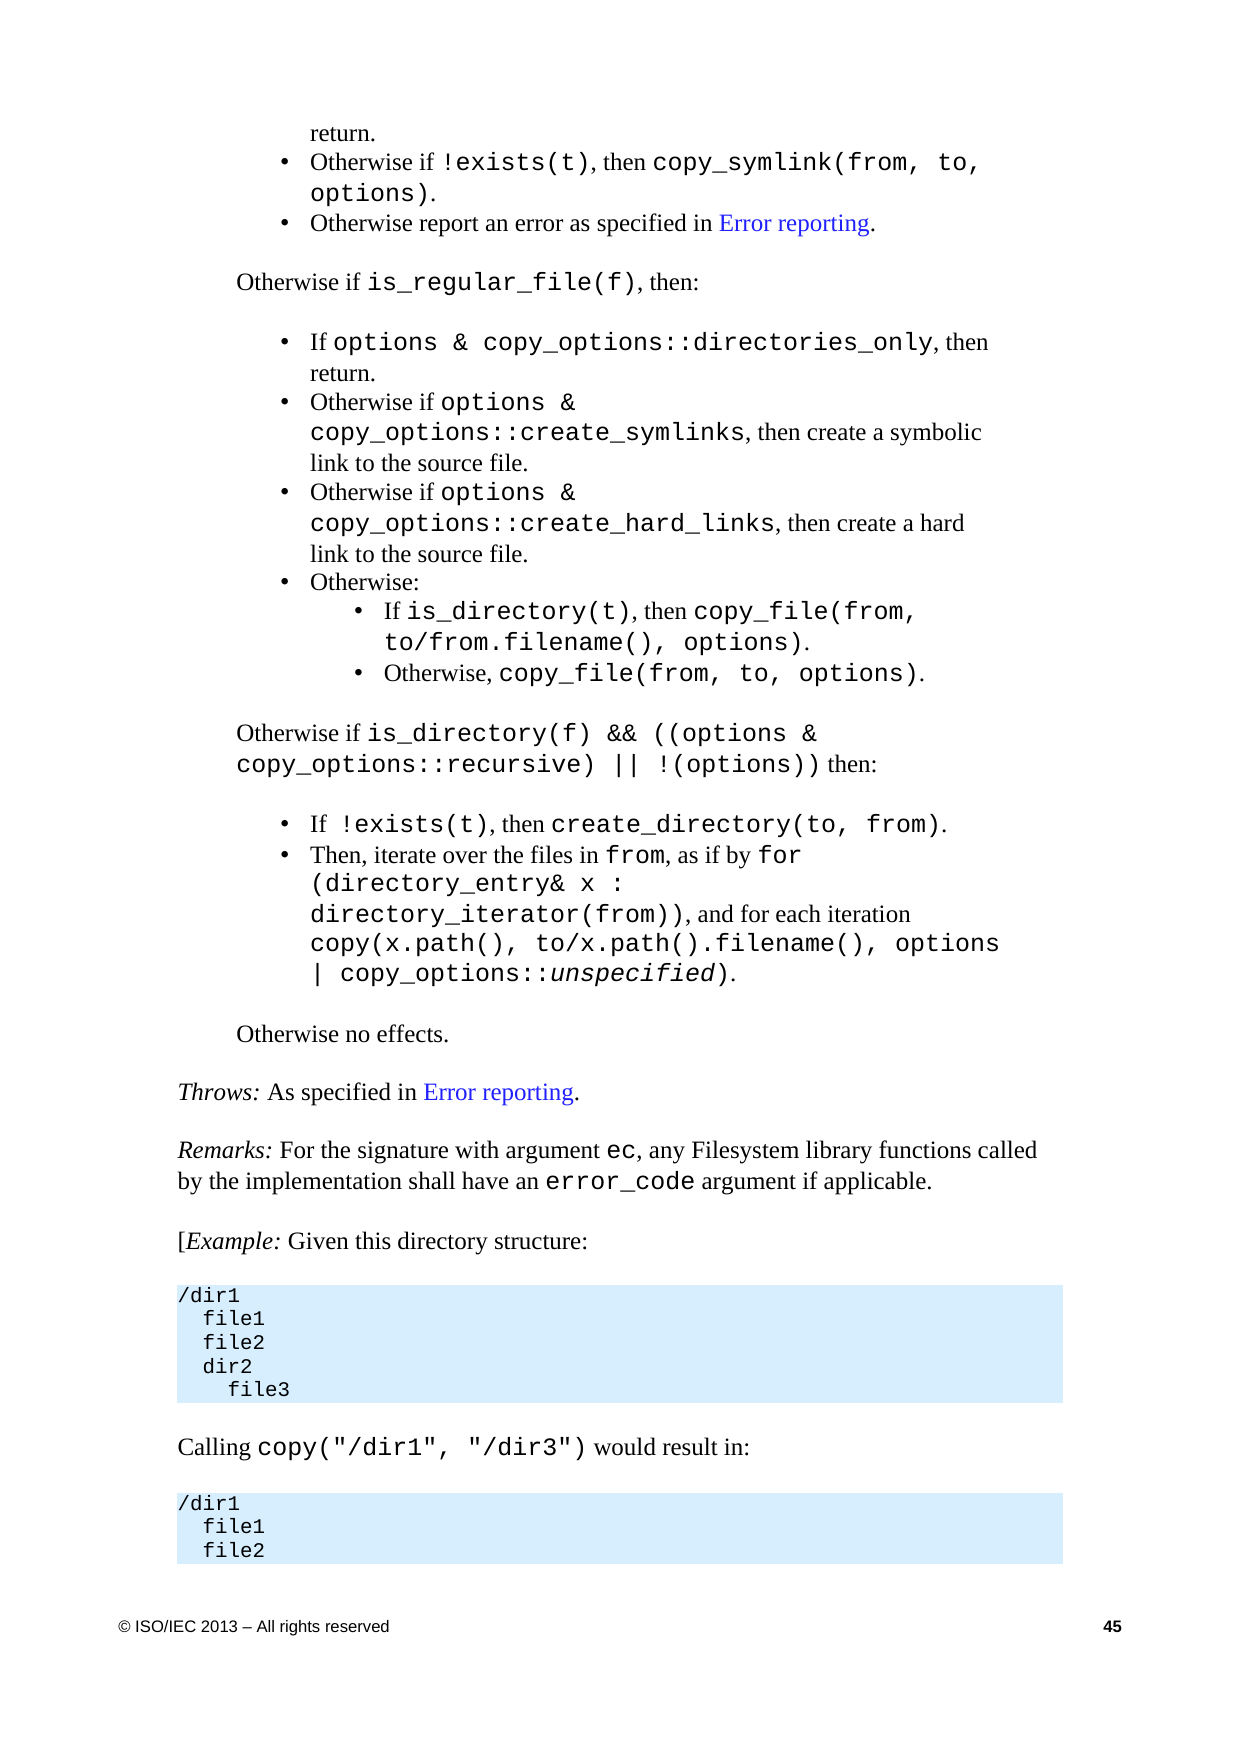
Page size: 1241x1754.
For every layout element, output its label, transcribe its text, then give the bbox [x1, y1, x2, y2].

text [Example: Given this directory structure: [177, 1226, 1063, 1255]
text file1 [177, 1308, 1063, 1332]
list If options & copy_options::directories_only, then return. [280, 327, 1004, 387]
text Throws: As specified in Error reporting. [177, 1077, 1063, 1106]
list Otherwise, copy_file(from, to, options). [354, 658, 1004, 689]
text file3 [177, 1379, 1063, 1403]
text /dir1 [177, 1285, 1063, 1308]
list Otherwise: [280, 567, 1004, 596]
list Then, iterate over the files in from, as if by for (directory_entry& x : directory_iterator(from)), and for each iteration copy(x.path(), to/x.path().filename(), options | copy_options::unspecified). [280, 840, 1004, 989]
text Remarks: For the signature with argument ec, any Filesystem library functions called by the implementation shall have an error_code argument if applicable. [177, 1135, 1063, 1197]
text Otherwise no effects. [236, 1019, 1004, 1048]
list If !exists(t), then create_directory(to, from). [280, 809, 1004, 840]
list return. [280, 118, 1004, 147]
text Calling copy("/dir1", "/dir3") would result in: [177, 1432, 1063, 1463]
text dir2 [177, 1356, 1063, 1379]
text Otherwise if is_directory(f) && ((options & copy_options::recursive) || !(options)) then: [236, 718, 1004, 780]
text file2 [177, 1332, 1063, 1356]
list If is_directory(t), then copy_file(from, to/from.filename(), options). [354, 596, 1004, 658]
list Otherwise if options & copy_options::create_hard_links, then create a hard link to the source file. [280, 477, 1004, 567]
list Otherwise if options & copy_options::create_symlinks, then create a symbolic link to the source file. [280, 387, 1004, 477]
list Otherwise if !exists(t), then copy_symlink(from, to, options). [280, 147, 1004, 208]
text Otherwise if is_regular_file(f), then: [236, 267, 1004, 298]
list Otherwise report an error as specified in Error reporting. [280, 208, 1004, 237]
text /dir1 [177, 1493, 1063, 1516]
text file2 [177, 1540, 1063, 1564]
text file1 [177, 1516, 1063, 1540]
